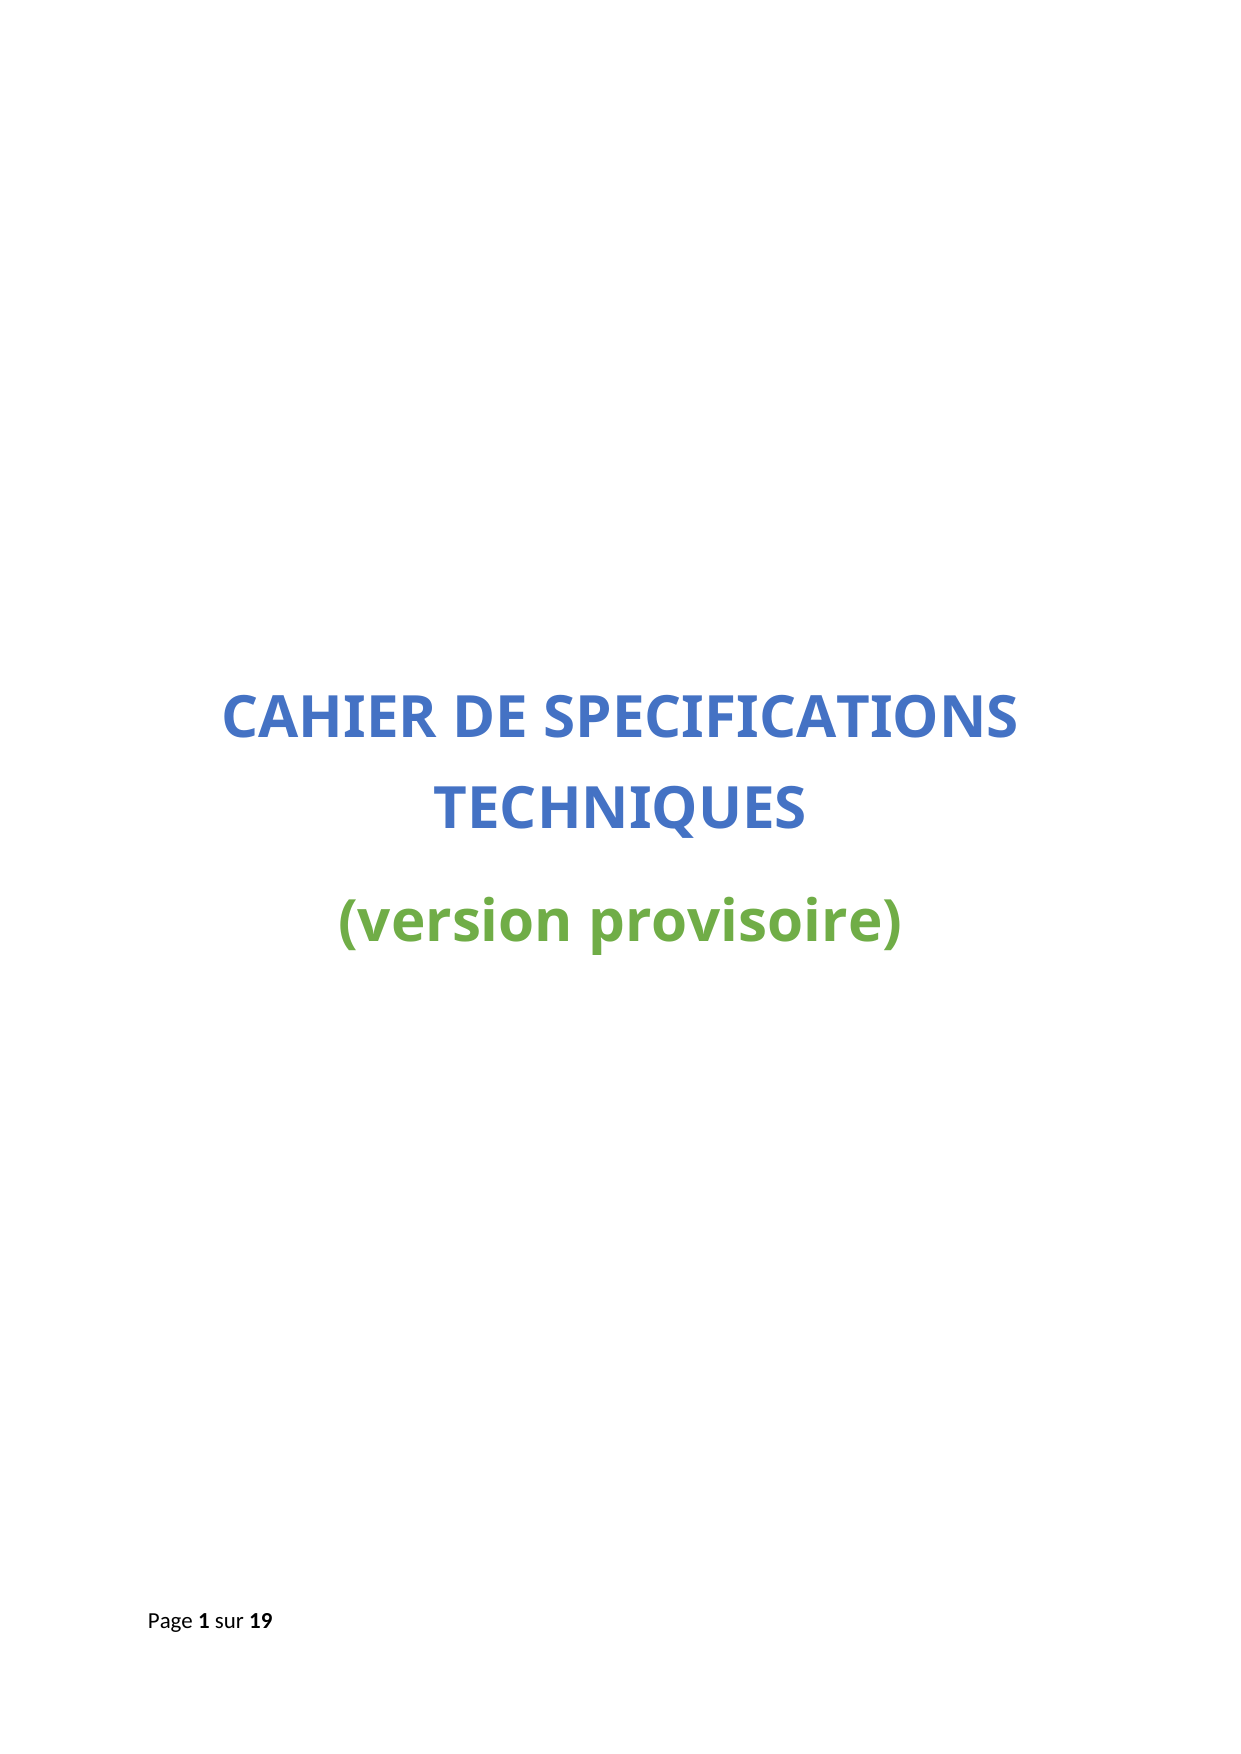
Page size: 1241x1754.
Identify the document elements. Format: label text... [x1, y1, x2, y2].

text CAHIER DE SPECIFICATIONS TECHNIQUES [148, 675, 1093, 846]
text (version provisoire) [148, 878, 1093, 958]
